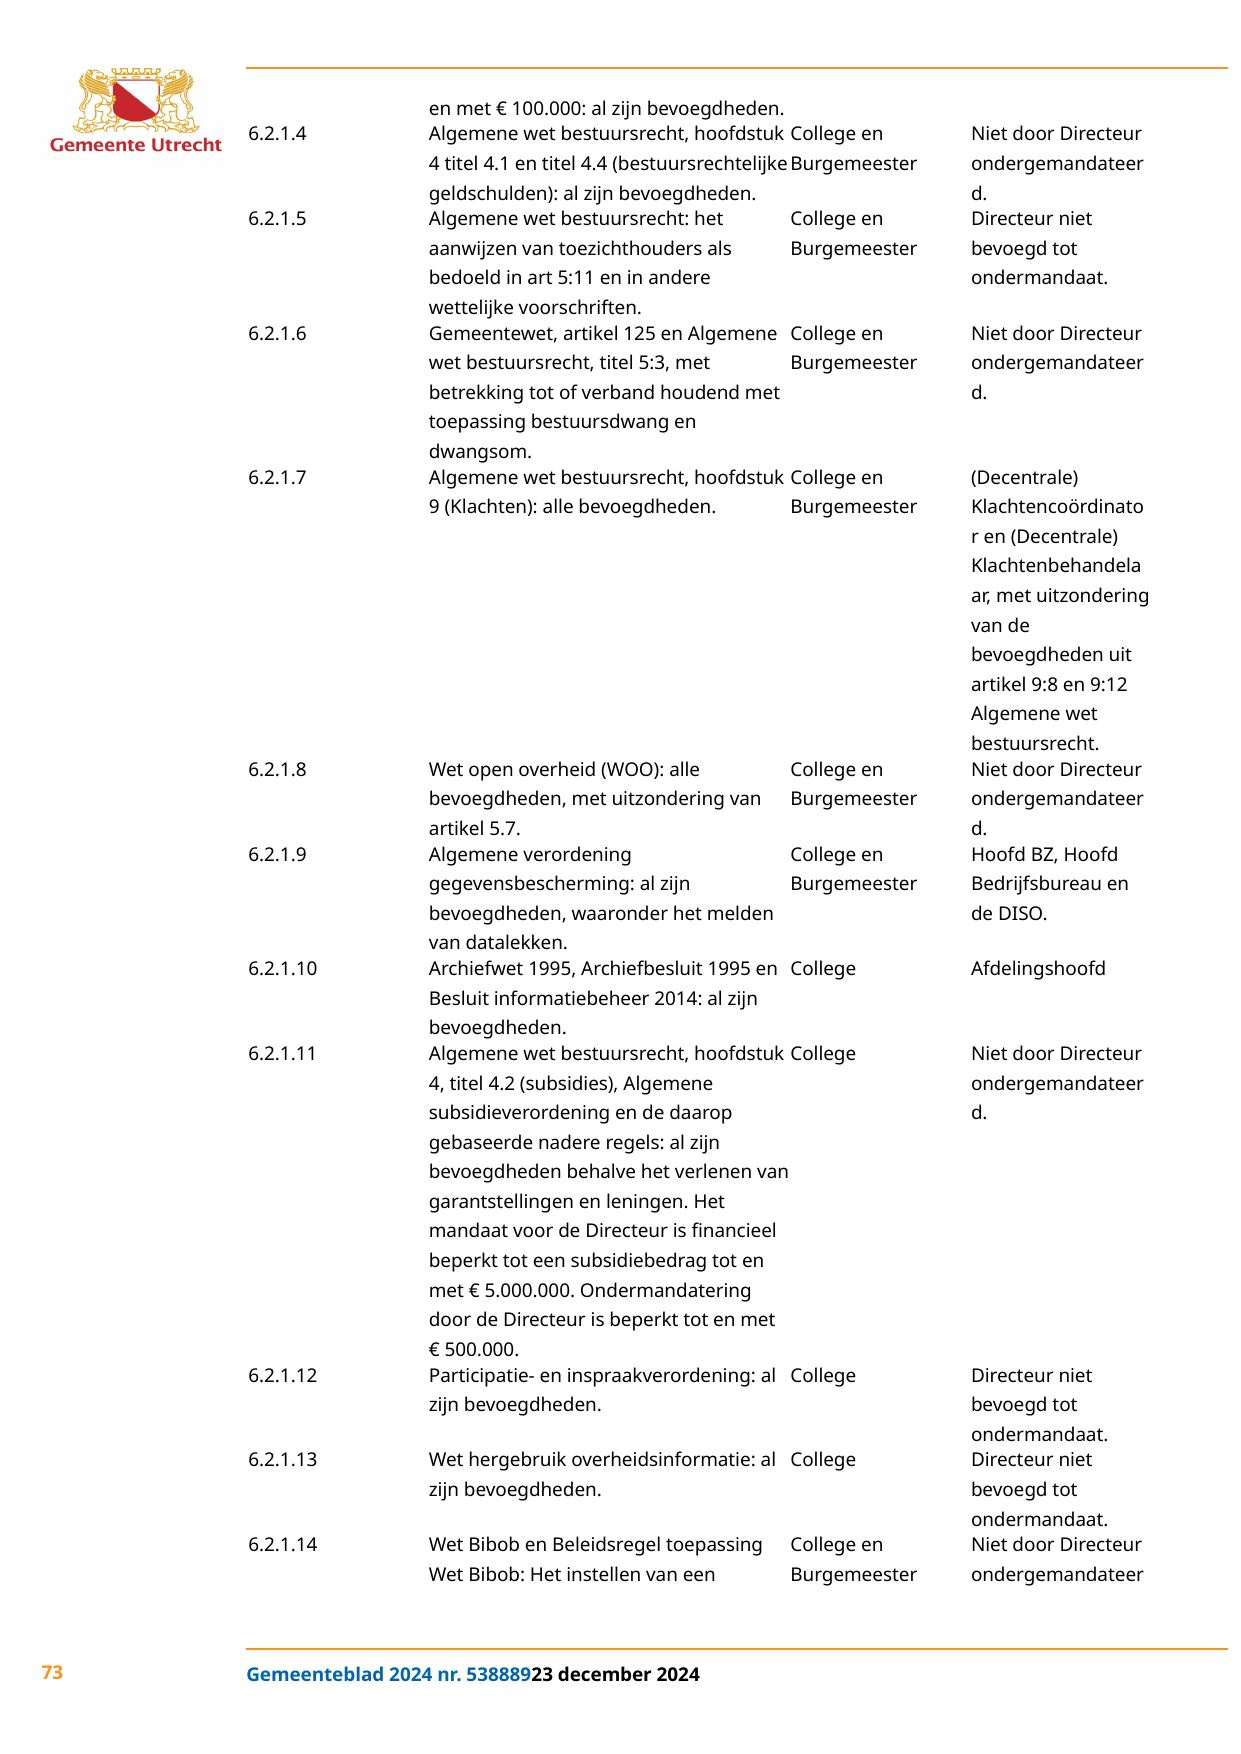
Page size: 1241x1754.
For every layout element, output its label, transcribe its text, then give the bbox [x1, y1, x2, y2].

picture [41, 47, 231, 172]
table_cell Algemene wet bestuursrecht, hoofdstuk 4 titel 4.1 en titel 4.4 (bestuursrechtelijke geldschulden): al zijn bevoegdheden. [429, 121, 790, 205]
table_cell 6.2.1.9 [248, 841, 429, 955]
table_cell Niet door Directeur ondergemandateerd. [971, 756, 1152, 841]
table_cell Niet door Directeur ondergemandateerd. [971, 121, 1152, 205]
table_cell College en Burgemeester [790, 756, 971, 841]
table_cell 6.2.1.13 [248, 1447, 429, 1532]
table_cell Wet Bibob en Beleidsregel toepassing Wet Bibob: Het instellen van een [429, 1532, 790, 1587]
table_cell College en Burgemeester [790, 841, 971, 955]
table_cell 6.2.1.4 [248, 121, 429, 205]
table_cell [971, 95, 1152, 121]
table_cell College en Burgemeester [790, 464, 971, 756]
table_cell Afdelingshoofd [971, 955, 1152, 1040]
table_cell 6.2.1.6 [248, 320, 429, 464]
table_cell College [790, 1362, 971, 1447]
table_cell [248, 95, 429, 121]
table_cell (Decentrale) Klachtencoördinator en (Decentrale) Klachtenbehandelaar, met uitzondering van de bevoegdheden uit artikel 9:8 en 9:12 Algemene wet bestuursrecht. [971, 464, 1152, 756]
table_cell Niet door Directeur ondergemandateerd. [971, 1040, 1152, 1362]
table_cell Algemene wet bestuursrecht: het aanwijzen van toezichthouders als bedoeld in art 5:11 en in andere wettelijke voorschriften. [429, 205, 790, 320]
table_cell 6.2.1.5 [248, 205, 429, 320]
table_cell Niet door Directeur ondergemandateerd. [971, 320, 1152, 464]
table_cell Archiefwet 1995, Archiefbesluit 1995 en Besluit informatiebeheer 2014: al zijn bevoegdheden. [429, 955, 790, 1040]
table_cell College en Burgemeester [790, 205, 971, 320]
table_cell Hoofd BZ, Hoofd Bedrijfsbureau en de DISO. [971, 841, 1152, 955]
table_cell 6.2.1.8 [248, 756, 429, 841]
table_cell College [790, 1040, 971, 1362]
table_cell en met € 100.000: al zijn bevoegdheden. [429, 95, 790, 121]
table_cell College en Burgemeester [790, 1532, 971, 1587]
table_cell College en Burgemeester [790, 121, 971, 205]
table_cell College [790, 955, 971, 1040]
table_cell Participatie- en inspraakverordening: al zijn bevoegdheden. [429, 1362, 790, 1447]
table_cell College en Burgemeester [790, 320, 971, 464]
table_cell 6.2.1.14 [248, 1532, 429, 1587]
table_cell College [790, 1447, 971, 1532]
table_cell Directeur niet bevoegd tot ondermandaat. [971, 1447, 1152, 1532]
table_cell Gemeentewet, artikel 125 en Algemene wet bestuursrecht, titel 5:3, met betrekking tot of verband houdend met toepassing bestuursdwang en dwangsom. [429, 320, 790, 464]
table_cell Directeur niet bevoegd tot ondermandaat. [971, 1362, 1152, 1447]
table_cell Niet door Directeur ondergemandateer [971, 1532, 1152, 1587]
table_cell Wet hergebruik overheidsinformatie: al zijn bevoegdheden. [429, 1447, 790, 1532]
table_cell [790, 95, 971, 121]
table_cell Algemene wet bestuursrecht, hoofdstuk 4, titel 4.2 (subsidies), Algemene subsidieverordening en de daarop gebaseerde nadere regels: al zijn bevoegdheden behalve het verlenen van garantstellingen en leningen. Het mandaat voor de Directeur is financieel beperkt tot een subsidiebedrag tot en met € 5.000.000. Ondermandatering door de Directeur is beperkt tot en met € 500.000. [429, 1040, 790, 1362]
table_cell 6.2.1.11 [248, 1040, 429, 1362]
table_cell Algemene wet bestuursrecht, hoofdstuk 9 (Klachten): alle bevoegdheden. [429, 464, 790, 756]
table_cell 6.2.1.7 [248, 464, 429, 756]
table_cell Wet open overheid (WOO): alle bevoegdheden, met uitzondering van artikel 5.7. [429, 756, 790, 841]
table_cell Algemene verordening gegevensbescherming: al zijn bevoegdheden, waaronder het melden van datalekken. [429, 841, 790, 955]
table_cell 6.2.1.10 [248, 955, 429, 1040]
table_cell 6.2.1.12 [248, 1362, 429, 1447]
table_cell Directeur niet bevoegd tot ondermandaat. [971, 205, 1152, 320]
